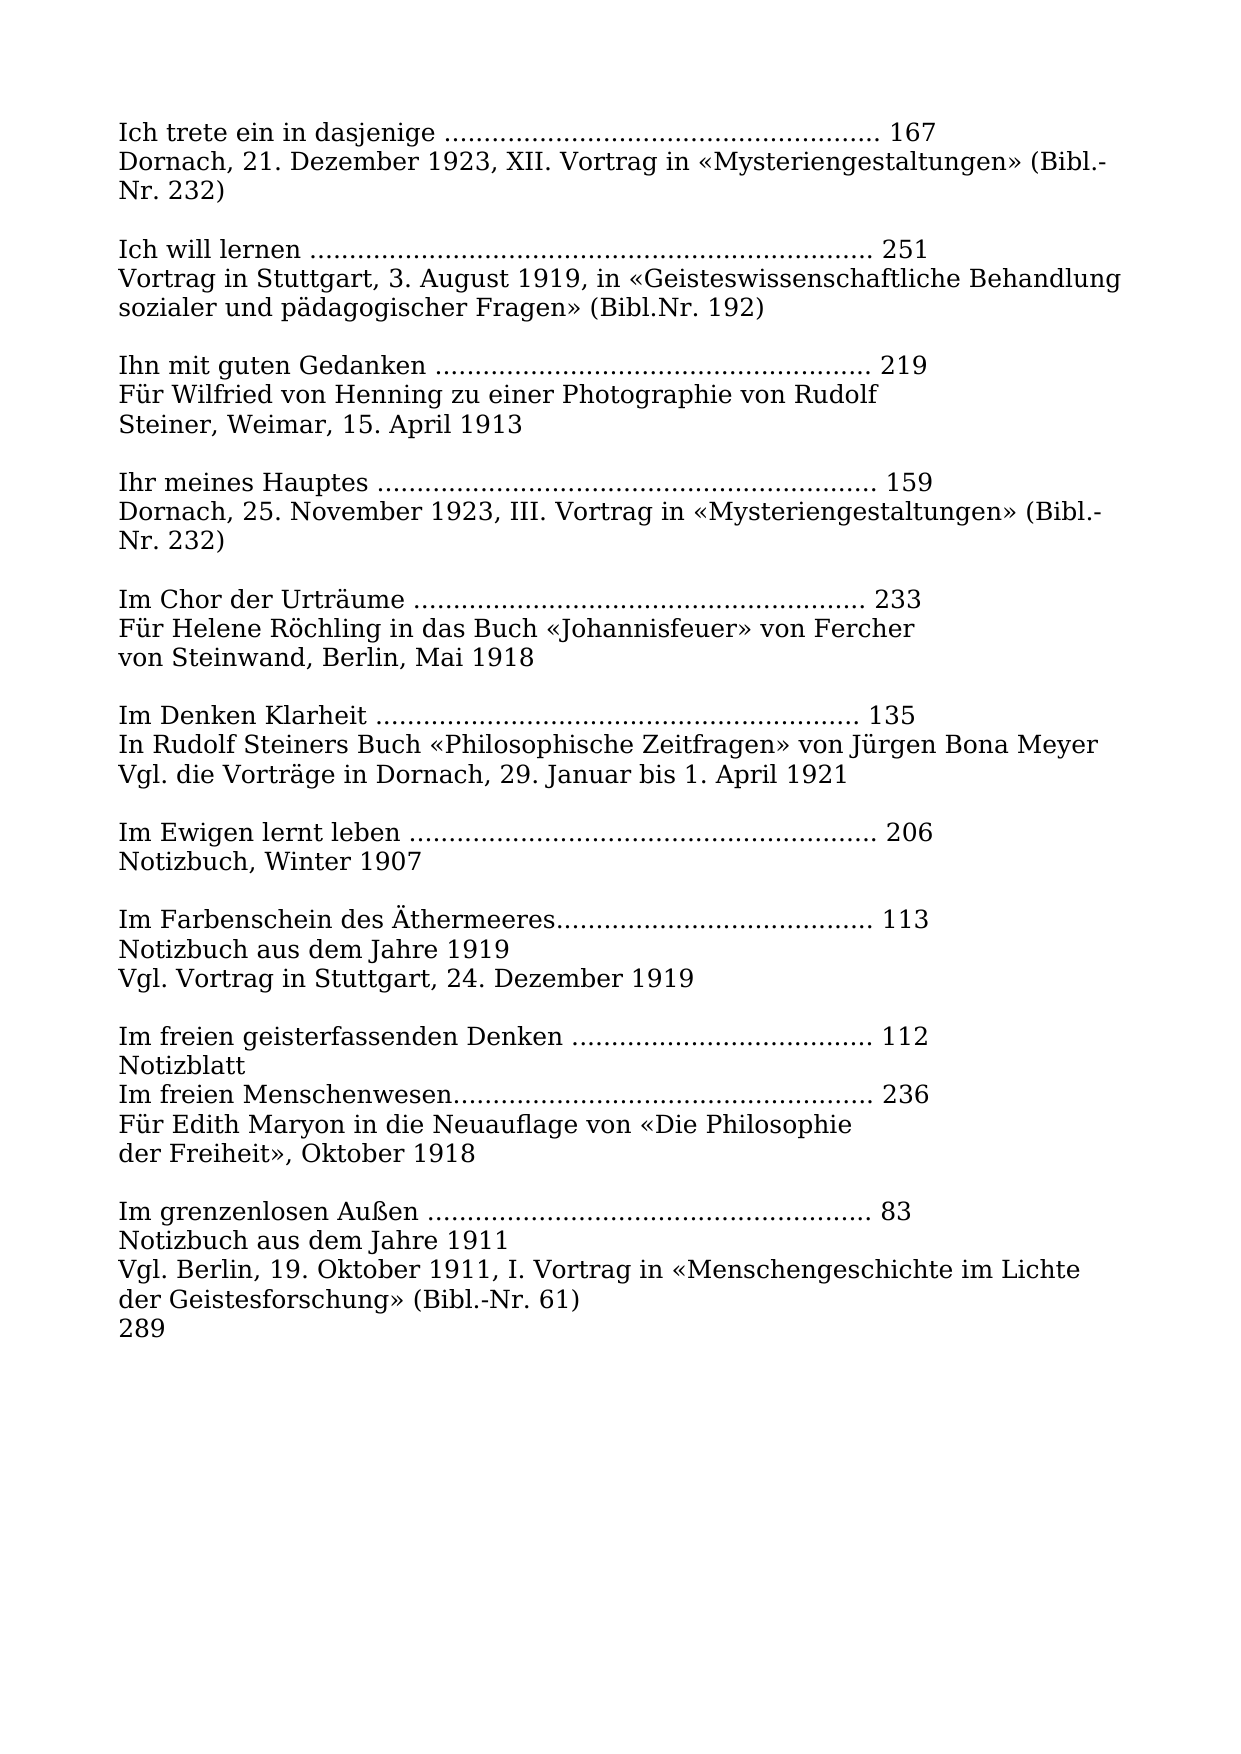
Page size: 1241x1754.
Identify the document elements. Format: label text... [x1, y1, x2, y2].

text Ihr meines Hauptes ............................................................... 159 [118, 468, 1122, 497]
text Im Chor der Urträume ......................................................... 233 [118, 585, 1122, 614]
text Ich trete ein in dasjenige ....................................................... 167 [118, 118, 1122, 147]
text Im freien Menschenwesen..................................................... 236 [118, 1081, 1122, 1110]
text Für Helene Röchling in das Buch «Johannisfeuer» von Fercher [118, 614, 1122, 643]
text Steiner, Weimar, 15. April 1913 [118, 410, 1122, 439]
text Im Denken Klarheit ............................................................. 135 [118, 701, 1122, 731]
text Im grenzenlosen Außen ........................................................ 83 [118, 1197, 1122, 1226]
text Notizbuch aus dem Jahre 1911 [118, 1226, 1122, 1256]
text Vgl. die Vorträge in Dornach, 29. Januar bis 1. April 1921 [118, 760, 1122, 789]
text Für Wilfried von Henning zu einer Photographie von Rudolf [118, 381, 1122, 410]
text Vgl. Berlin, 19. Oktober 1911, I. Vortrag in «Menschengeschichte im Lichte der Geistesforschung» (Bibl.-Nr. 61) [118, 1256, 1122, 1314]
text Im Farbenschein des Äthermeeres........................................ 113 [118, 906, 1122, 935]
text Dornach, 25. November 1923, III. Vortrag in «Mysteriengestaltungen» (Bibl.-Nr. 232) [118, 497, 1122, 556]
text Im Ewigen lernt leben ........................................................... 206 [118, 818, 1122, 847]
text In Rudolf Steiners Buch «Philosophische Zeitfragen» von Jürgen Bona Meyer [118, 731, 1122, 760]
text Im freien geisterfassenden Denken ...................................... 112 [118, 1022, 1122, 1051]
text 289 [118, 1314, 1122, 1343]
text Notizbuch aus dem Jahre 1919 [118, 935, 1122, 964]
text Für Edith Maryon in die Neuauflage von «Die Philosophie [118, 1110, 1122, 1139]
text Ich will lernen ....................................................................... 251 [118, 235, 1122, 264]
text Notizbuch, Winter 1907 [118, 847, 1122, 876]
text Vortrag in Stuttgart, 3. August 1919, in «Geisteswissenschaftliche Behandlung sozialer und pädagogischer Fragen» (Bibl.Nr. 192) [118, 264, 1122, 322]
text Notizblatt [118, 1051, 1122, 1081]
text Vgl. Vortrag in Stuttgart, 24. Dezember 1919 [118, 964, 1122, 993]
text der Freiheit», Oktober 1918 [118, 1139, 1122, 1168]
text von Steinwand, Berlin, Mai 1918 [118, 643, 1122, 672]
text Ihn mit guten Gedanken ....................................................... 219 [118, 351, 1122, 381]
text Dornach, 21. Dezember 1923, XII. Vortrag in «Mysteriengestaltungen» (Bibl.-Nr. 232) [118, 147, 1122, 206]
